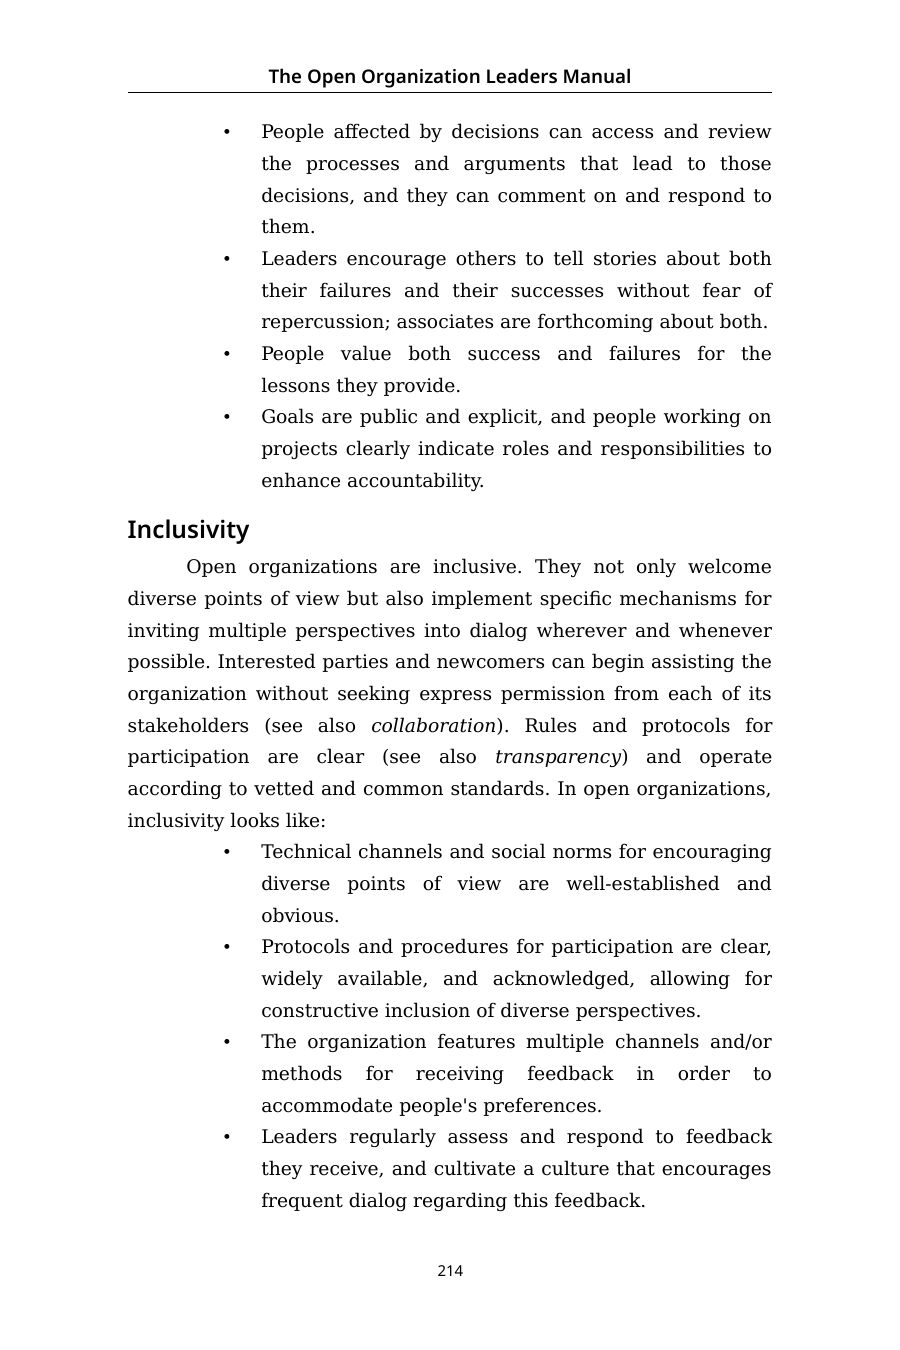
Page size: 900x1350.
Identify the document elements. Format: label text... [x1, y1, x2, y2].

list Leaders regularly assess and respond to feedback they receive, and cultivate a culture that encourages frequent dialog regarding this feedback. [223, 1127, 772, 1212]
list Technical channels and social norms for encouraging diverse points of view are well-established and obvious. [223, 842, 772, 927]
list The organization features multiple channels and/or methods for receiving feedback in order to accommodate people's preferences. [223, 1032, 772, 1117]
list People affected by decisions can access and review the processes and arguments that lead to those decisions, and they can comment on and respond to them. [223, 121, 772, 238]
list Protocols and procedures for participation are clear, widely available, and acknowledged, allowing for constructive inclusion of diverse perspectives. [223, 937, 772, 1022]
subtitle Inclusivity [127, 516, 772, 544]
list Leaders encourage others to tell stories about both their failures and their successes without fear of repercussion; associates are forthcoming about both. [223, 248, 772, 333]
list Goals are public and explicit, and people working on projects clearly indicate roles and responsibilities to enhance accountability. [223, 406, 772, 492]
list People value both success and failures for the lessons they provide. [223, 343, 772, 397]
text Open organizations are inclusive. They not only welcome diverse points of view but also implement specific mechanisms for inviting multiple perspectives into dialog wherever and whenever possible. Interested parties and newcomers can begin assisting the organization without seeking express permission from each of its stakeholders (see also collaboration). Rules and protocols for participation are clear (see also transparency) and operate according to vetted and common standards. In open organizations, inclusivity looks like: [127, 557, 772, 832]
